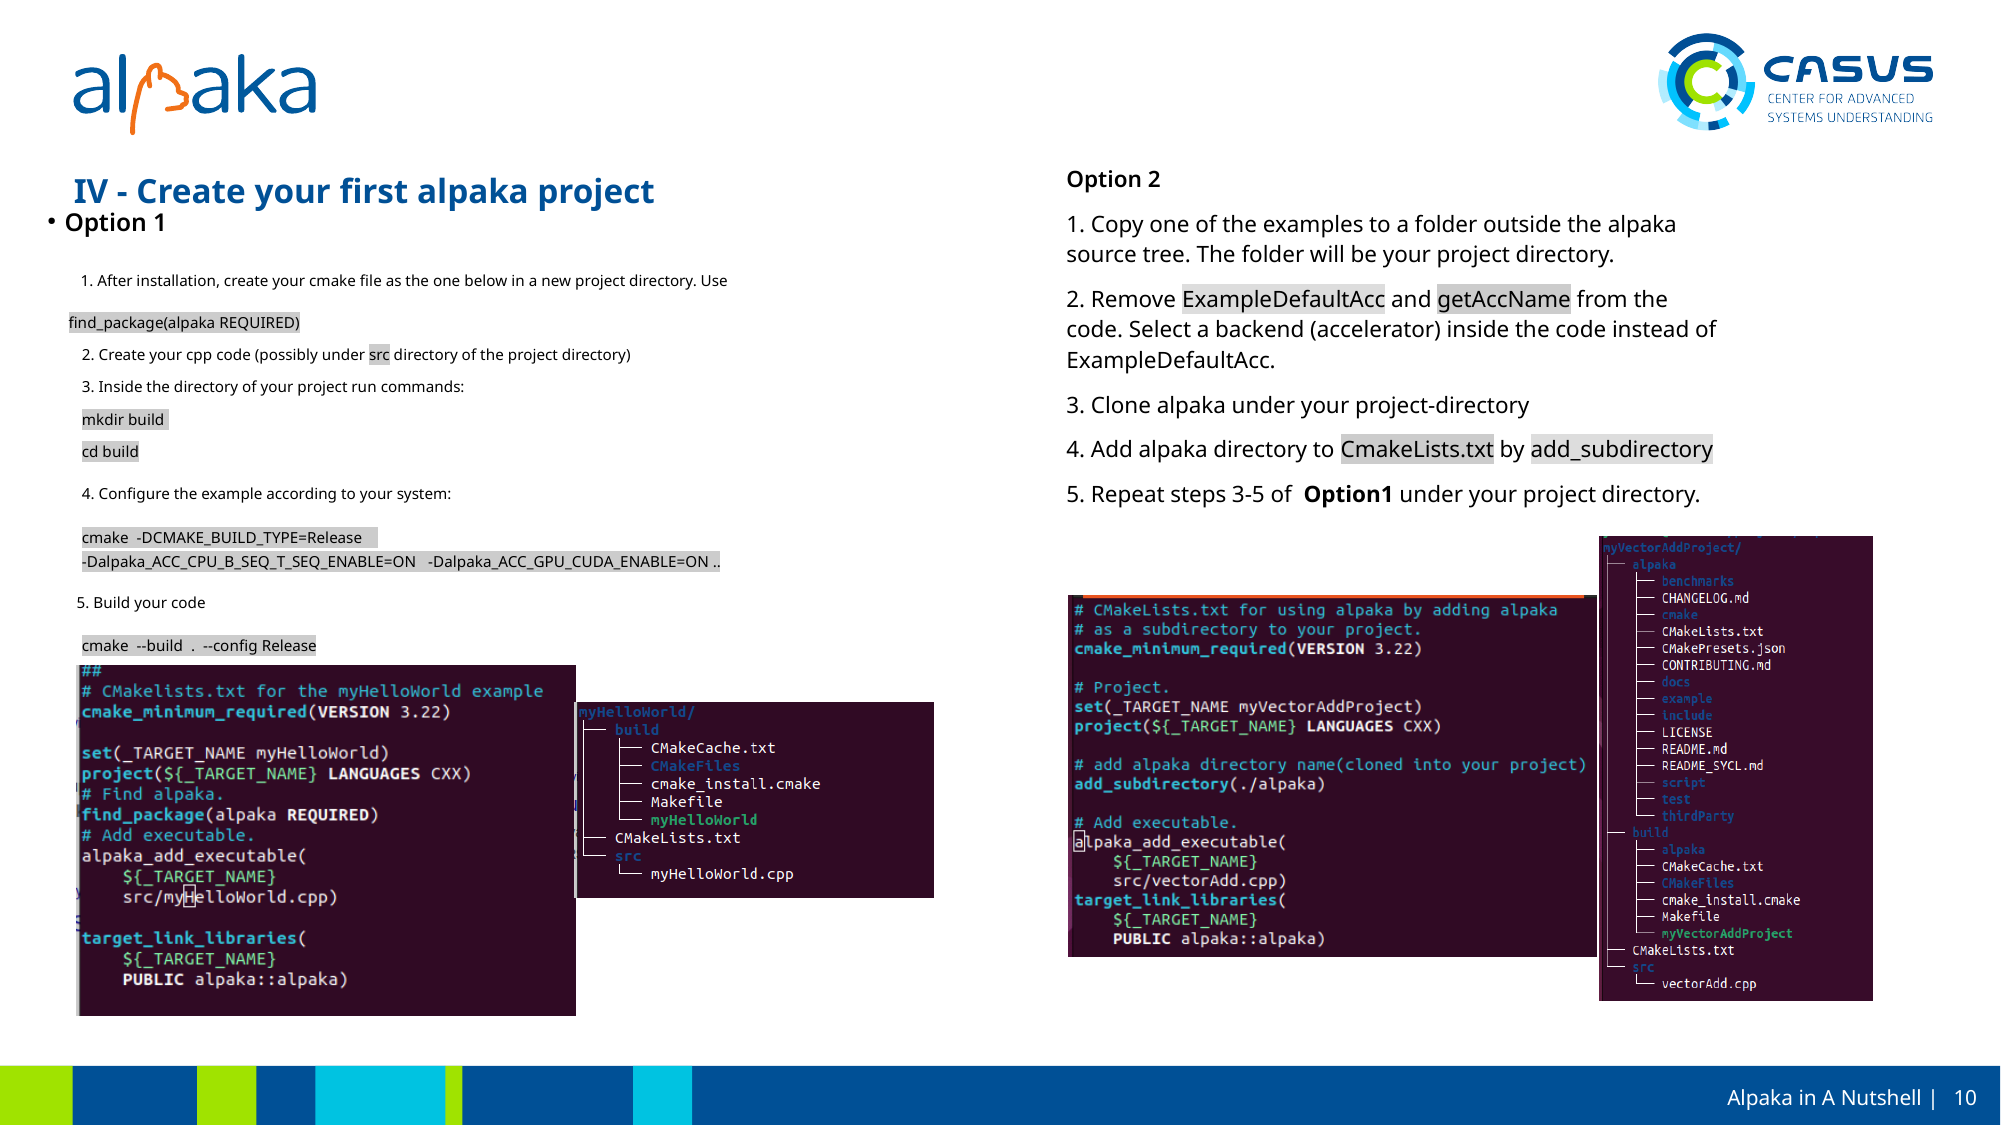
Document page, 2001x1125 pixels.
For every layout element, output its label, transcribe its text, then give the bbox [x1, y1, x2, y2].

picture [72, 53, 317, 136]
picture [1068, 595, 1597, 957]
picture [1599, 536, 1873, 1001]
picture [76, 665, 934, 1016]
picture [1658, 33, 1933, 131]
list Option 1 1. After installation, create your cmake file as the one below in a new project directory. Use find_package(alpaka REQUIRED) 2. Create your cpp code (possibly under src directory of the project directory) 3. Inside the directory of your project run commands: mkdir build cd build 4. Configure the example according to your system: cmake -DCMAKE_BUILD_TYPE=Release -Dalpaka_ACC_CPU_B_SEQ_T_SEQ_ENABLE=ON -Dalpaka_ACC_GPU_CUDA_ENABLE=ON .. 5. Build your code cmake --build . --config Release [47, 171, 1028, 662]
list Option 2 1. Copy one of the examples to a folder outside the alpaka source tree. The folder will be your project directory. 2. Remove ExampleDefaultAcc and getAccName from the code. Select a backend (accelerator) inside the code instead of ExampleDefaultAcc. 3. Clone alpaka under your project-directory 4. Add alpaka directory to CmakeLists.txt by add_subdirectory 5. Repeat steps 3-5 of Option1 under your project directory. [1045, 88, 1719, 550]
text_box IV - Create your first alpaka project [59, 160, 969, 219]
